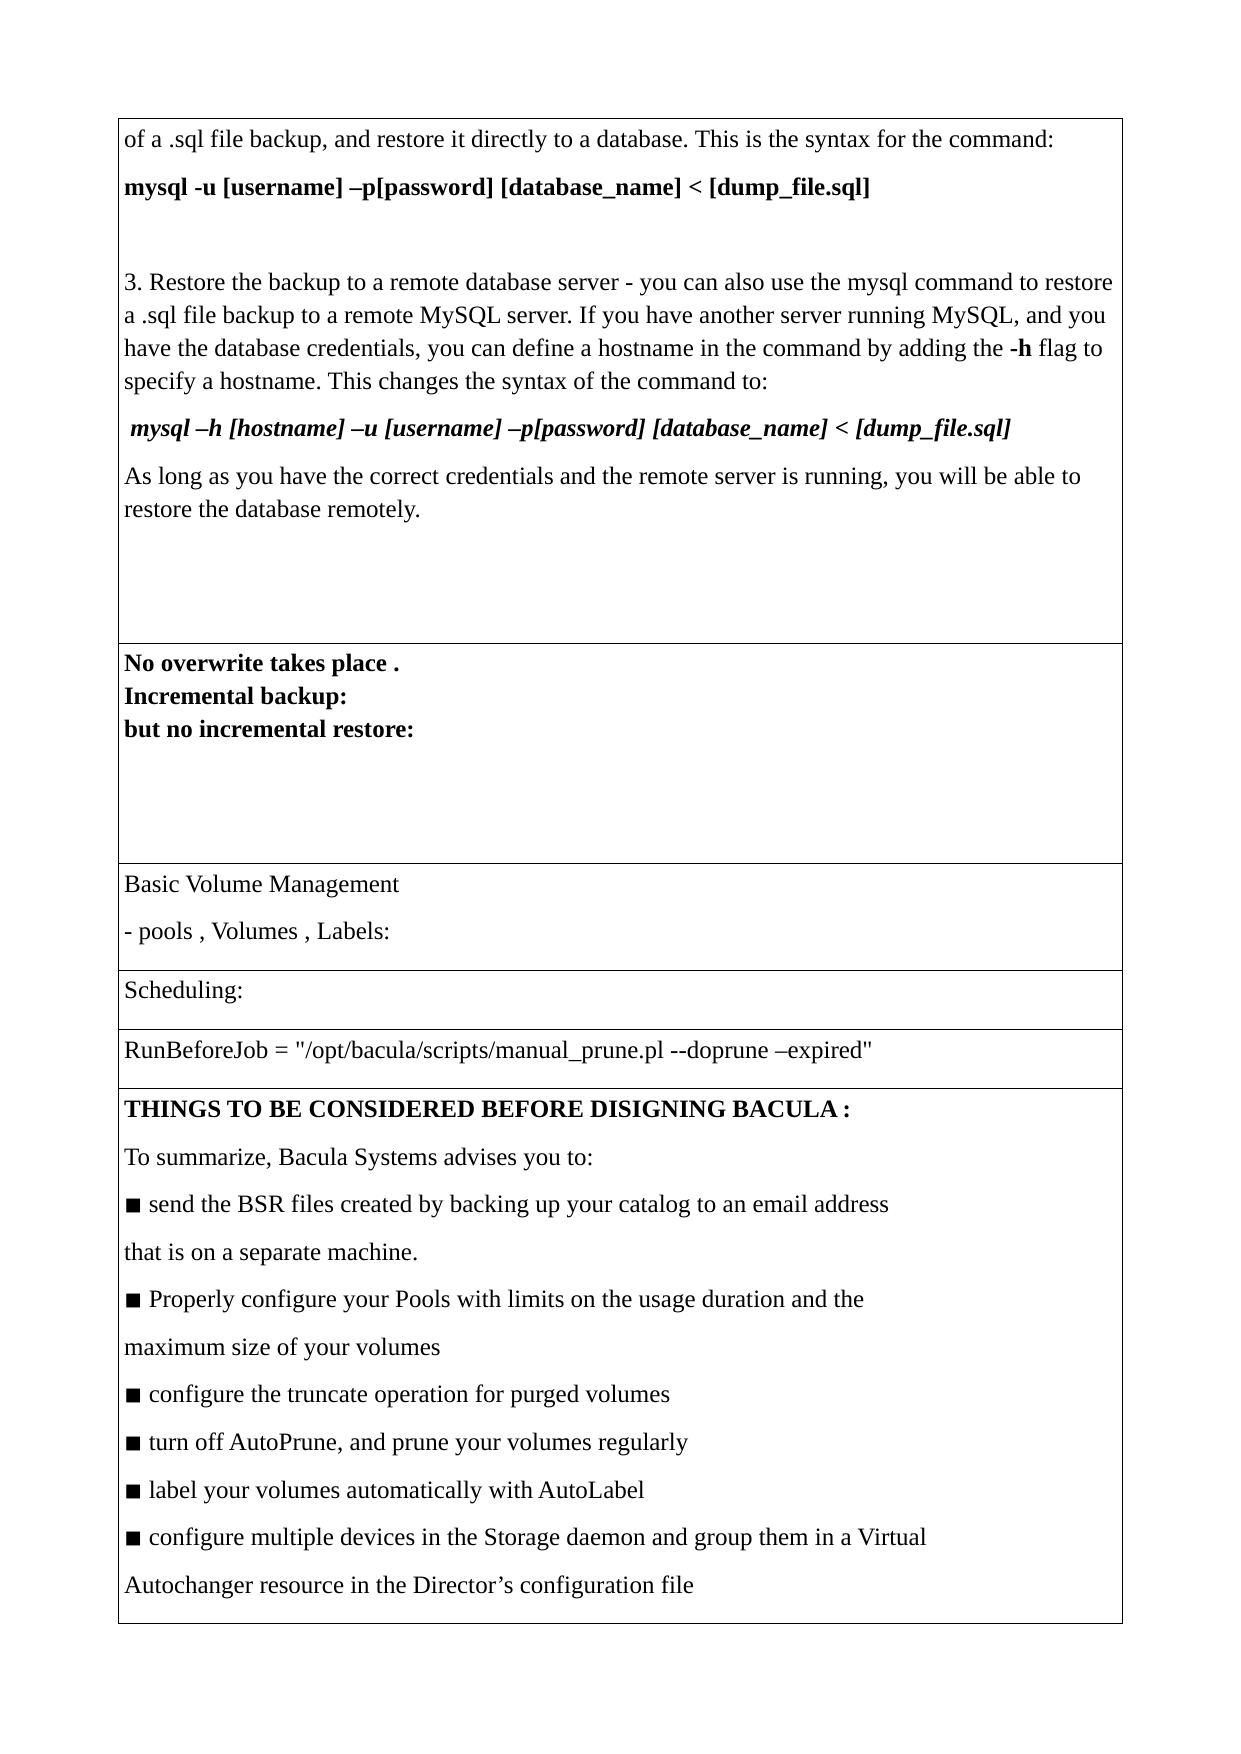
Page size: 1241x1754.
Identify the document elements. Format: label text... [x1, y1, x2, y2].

table_cell Basic Volume Management - pools , Volumes , Labels: [119, 864, 1122, 970]
table_cell RunBeforeJob = "/opt/bacula/scripts/manual_prune.pl --doprune –expired" [119, 1030, 1122, 1088]
table_cell No overwrite takes place . Incremental backup: but no incremental restore: [119, 644, 1122, 863]
table_cell Scheduling: [119, 971, 1122, 1029]
table_cell THINGS TO BE CONSIDERED BEFORE DISIGNING BACULA : To summarize, Bacula Systems advises you to: ◾ send the BSR files created by backing up your catalog to an email address that is on a separate machine. ◾ Properly configure your Pools with limits on the usage duration and the maximum size of your volumes ◾ configure the truncate operation for purged volumes ◾ turn off AutoPrune, and prune your volumes regularly ◾ label your volumes automatically with AutoLabel ◾ configure multiple devices in the Storage daemon and group them in a Virtual Autochanger resource in the Director’s configuration file [119, 1089, 1122, 1623]
table_cell of a .sql file backup, and restore it directly to a database. This is the syntax for the command: mysql -u [username] –p[password] [database_name] < [dump_file.sql] 3. Restore the backup to a remote database server - you can also use the mysql command to restore a .sql file backup to a remote MySQL server. If you have another server running MySQL, and you have the database credentials, you can define a hostname in the command by adding the -h flag to specify a hostname. This changes the syntax of the command to: mysql –h [hostname] –u [username] –p[password] [database_name] < [dump_file.sql] As long as you have the correct credentials and the remote server is running, you will be able to restore the database remotely. [119, 119, 1122, 643]
